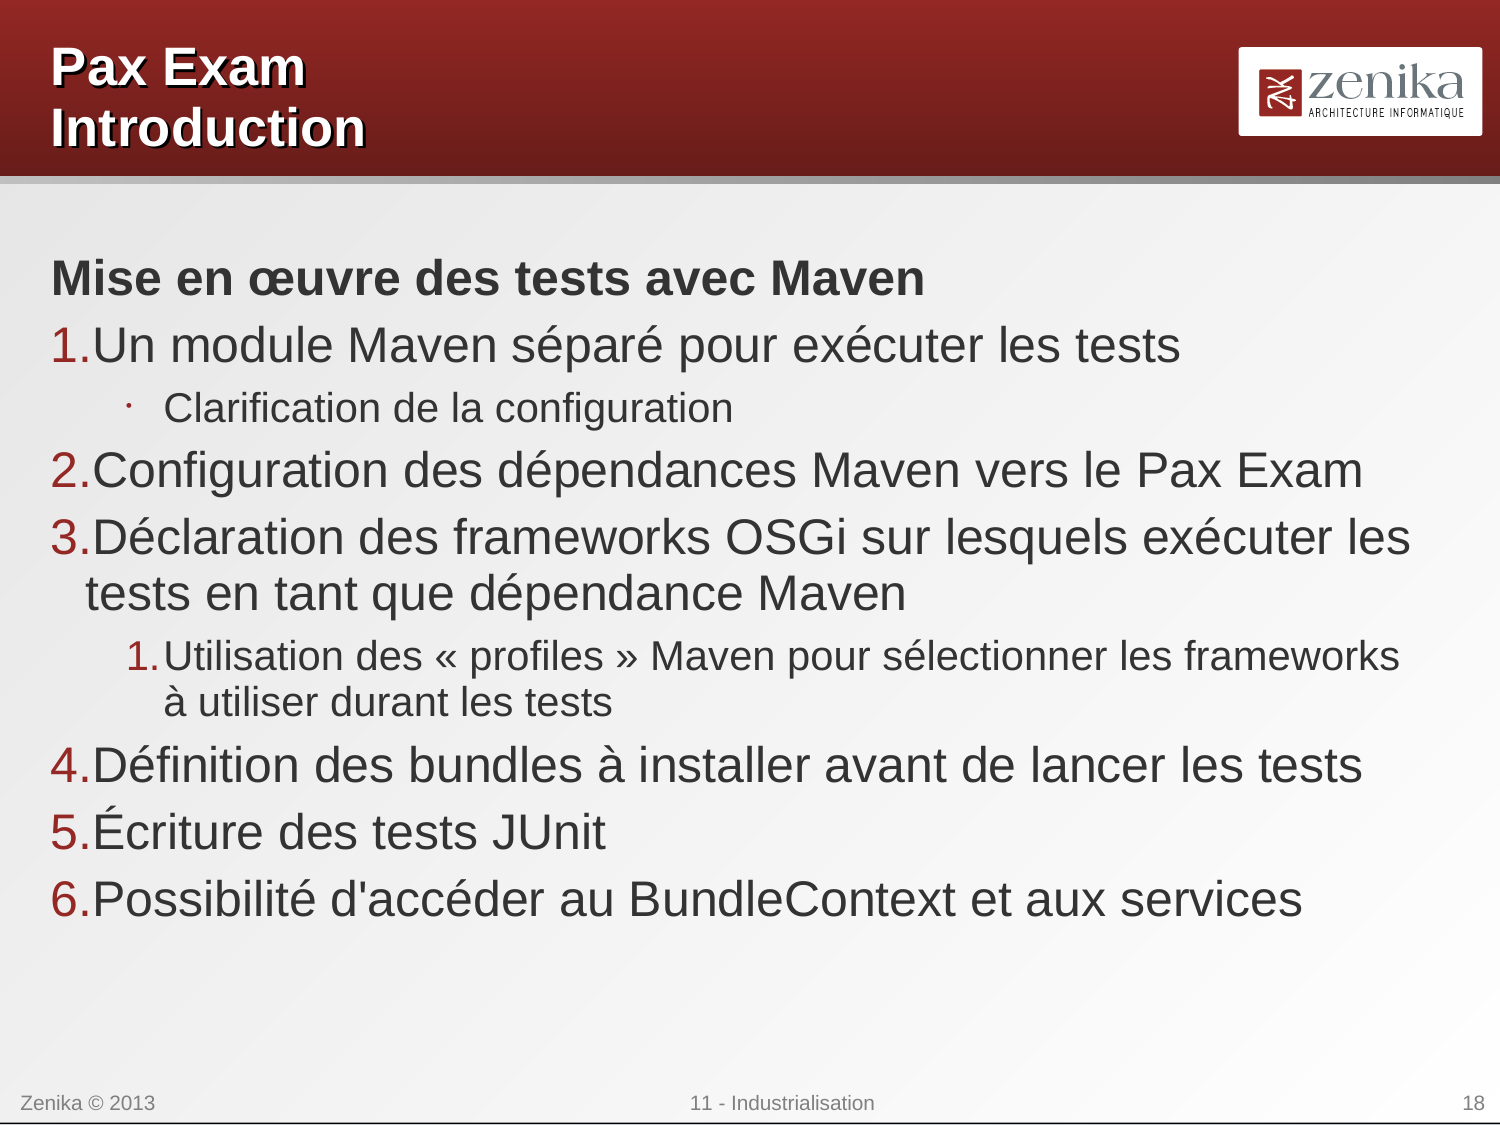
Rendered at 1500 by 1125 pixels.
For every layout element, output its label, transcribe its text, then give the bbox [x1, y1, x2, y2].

list Mise en œuvre des tests avec Maven Un module Maven séparé pour exécuter les tests Clarification de la configuration Configuration des dépendances Maven vers le Pax Exam Déclaration des frameworks OSGi sur lesquels exécuter les tests en tant que dépendance Maven Utilisation des « profiles » Maven pour sélectionner les frameworks à utiliser durant les tests Définition des bundles à installer avant de lancer les tests Écriture des tests JUnit Possibilité d'accéder au BundleContext et aux services [50, 249, 1435, 1079]
picture [1257, 58, 1464, 125]
title Pax Exam Introduction [50, 15, 1206, 180]
